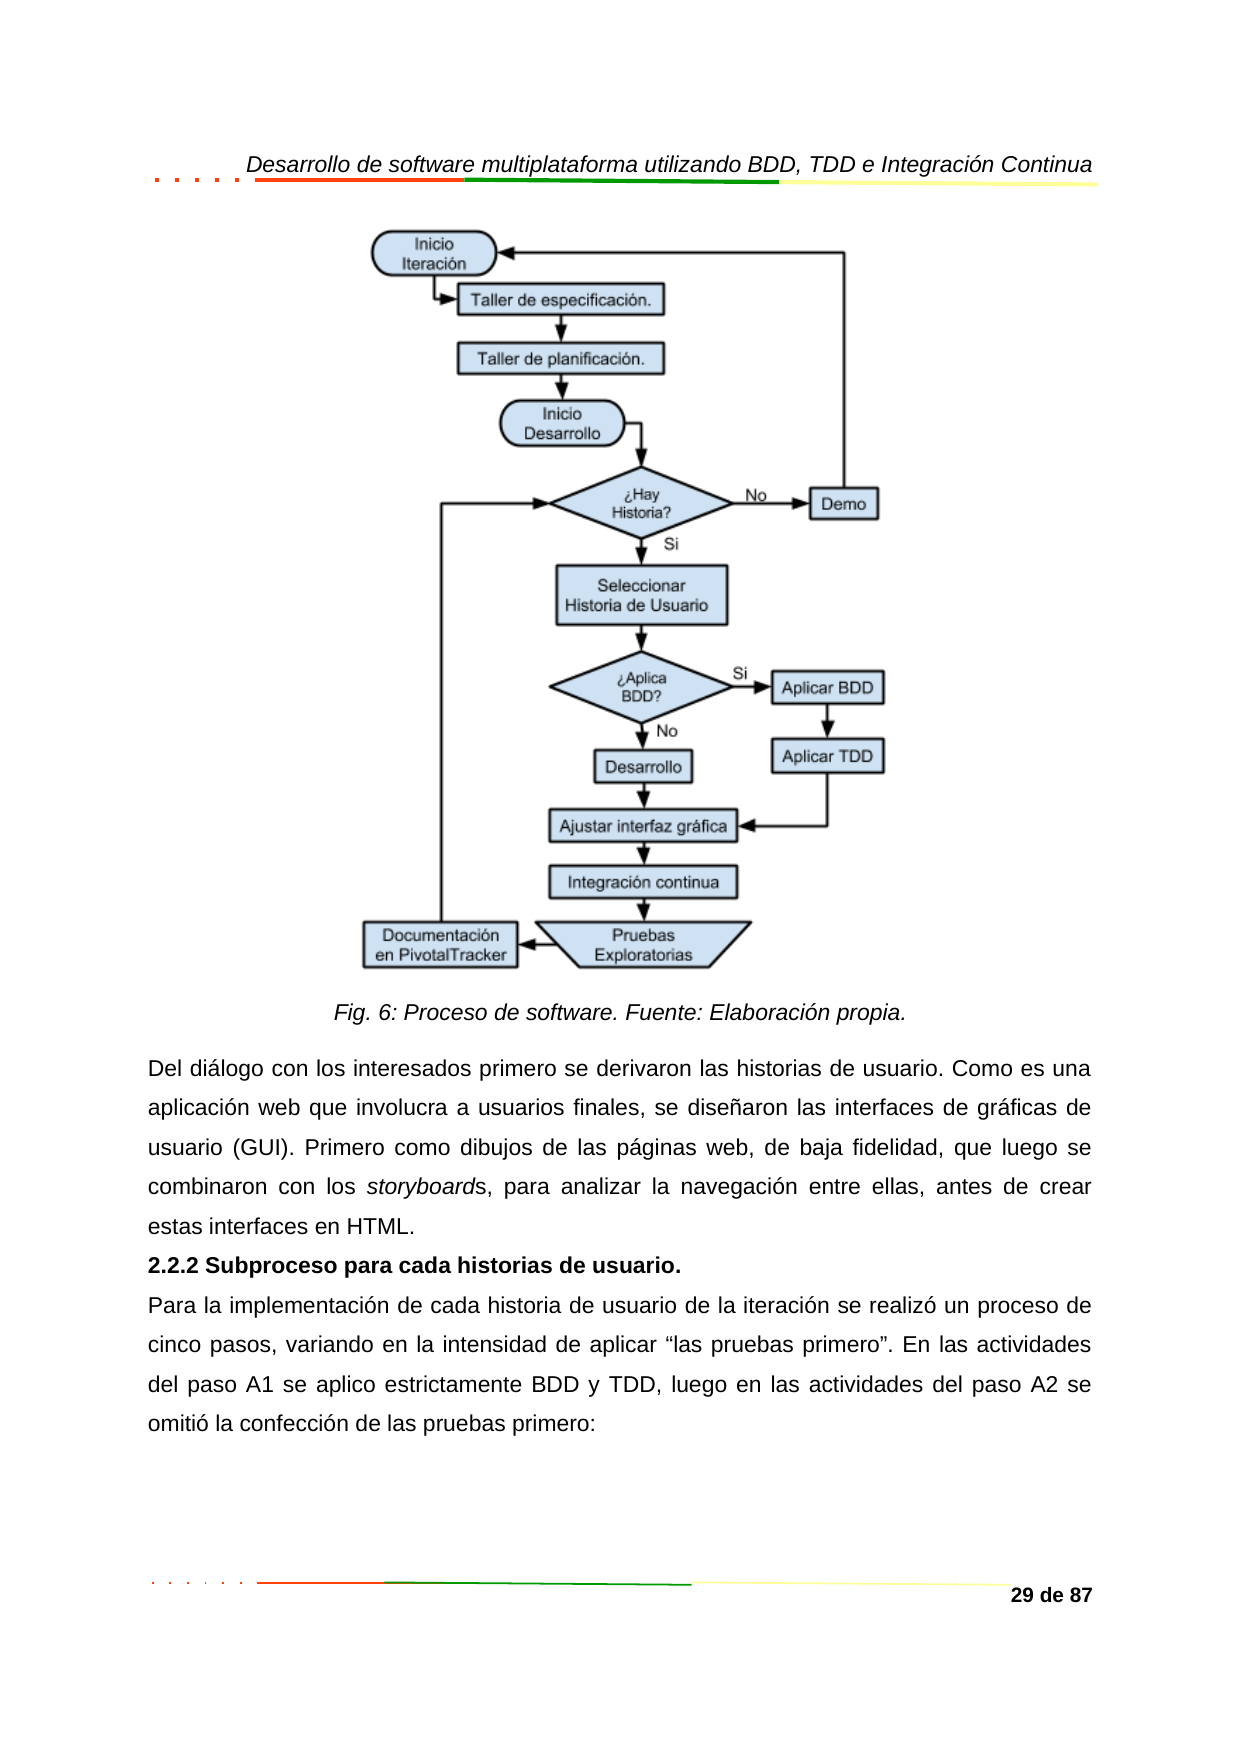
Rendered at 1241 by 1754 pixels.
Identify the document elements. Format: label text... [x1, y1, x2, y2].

text 2.2.2 Subproceso para cada historias de usuario. [148, 1252, 1093, 1278]
table_cell Fig. 6: Proceso de software. Fuente: Elaboración propia. [148, 980, 1093, 1043]
table_header [148, 216, 1093, 980]
text Para la implementación de cada historia de usuario de la iteración se realizó un proceso de cinco pasos, variando en la intensidad de aplicar “las pruebas primero”. En las actividades del paso A1 se aplico estrictamente BDD y TDD, luego en las actividades del paso A2 se omitió la confección de las pruebas primero: [148, 1292, 1093, 1436]
picture [348, 222, 893, 975]
list Del diálogo con los interesados primero se derivaron las historias de usuario. Como es una aplicación web que involucra a usuarios finales, se diseñaron las interfaces de gráficas de usuario (GUI). Primero como dibujos de las páginas web, de baja fidelidad, que luego se combinaron con los storyboards, para analizar la navegación entre ellas, antes de crear estas interfaces en HTML. [148, 1055, 1093, 1239]
